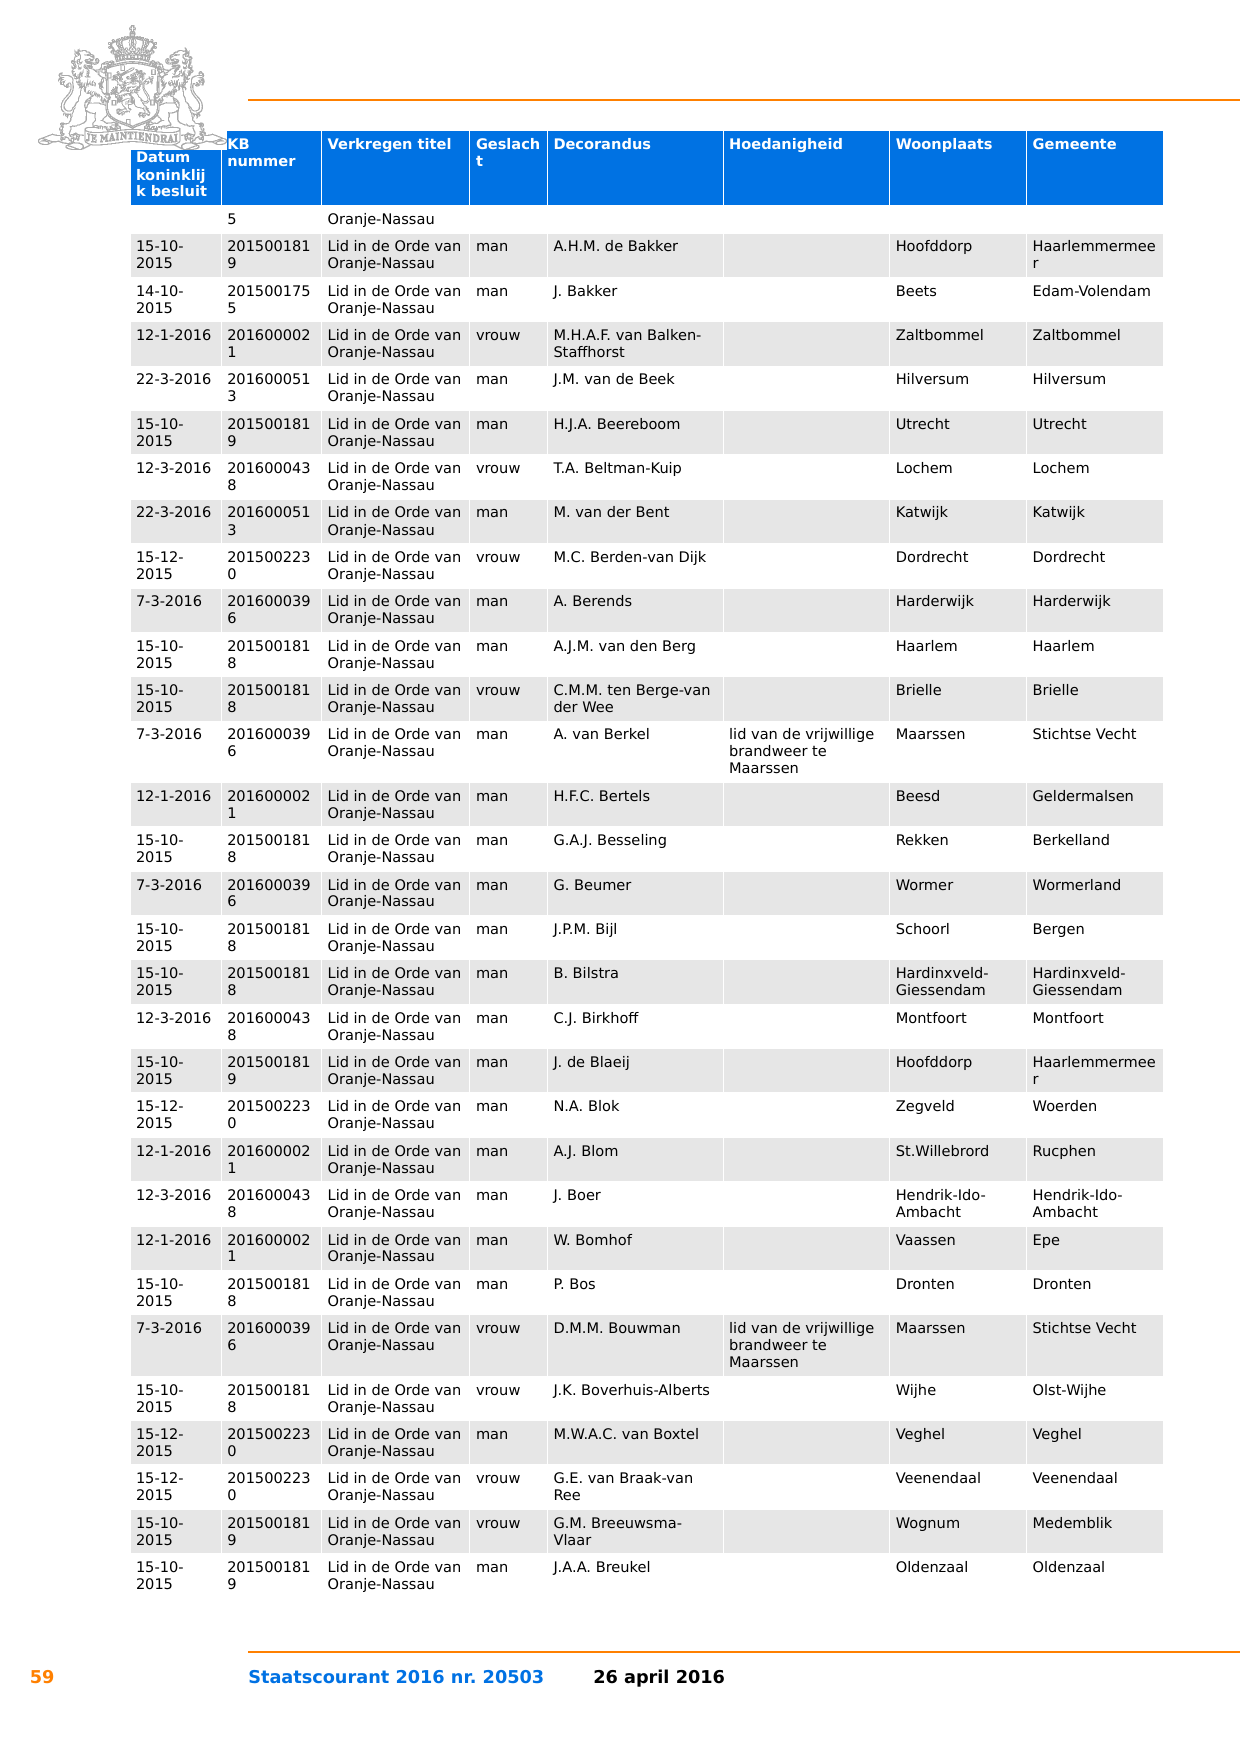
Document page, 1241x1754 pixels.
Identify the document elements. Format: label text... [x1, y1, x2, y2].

table_cell Haarlemmermeer [1027, 1049, 1163, 1092]
table_cell Lid in de Orde van Oranje-Nassau [322, 278, 469, 321]
table_cell M.H.A.F. van Balken-Staffhorst [548, 322, 723, 366]
table_cell G.M. Breeuwsma-Vlaar [548, 1510, 723, 1553]
table_cell 2016000396 [222, 589, 321, 632]
table_cell 2016000021 [222, 783, 321, 826]
table_cell [724, 1138, 889, 1181]
table_cell [724, 960, 889, 1004]
table_cell lid van de vrijwillige brandweer te Maarssen [724, 1315, 889, 1376]
table_cell Oldenzaal [1027, 1554, 1163, 1598]
table_cell Haarlem [890, 633, 1026, 676]
table_cell Lid in de Orde van Oranje-Nassau [322, 322, 469, 366]
table_cell Lid in de Orde van Oranje-Nassau [322, 1510, 469, 1553]
table_cell Lid in de Orde van Oranje-Nassau [322, 1227, 469, 1270]
table_cell 2015001819 [222, 1510, 321, 1553]
table_cell Berkelland [1027, 827, 1163, 871]
table_cell 2015002230 [222, 544, 321, 587]
table_cell 15-10-2015 [131, 827, 221, 871]
table_cell 2015001818 [222, 960, 321, 1004]
table_cell [724, 827, 889, 871]
table_cell Lid in de Orde van Oranje-Nassau [322, 544, 469, 587]
table_cell Edam-Volendam [1027, 278, 1163, 321]
table_cell Lid in de Orde van Oranje-Nassau [322, 455, 469, 499]
table_cell man [470, 367, 547, 410]
table_cell Medemblik [1027, 1510, 1163, 1553]
table_cell 5 [222, 206, 321, 232]
table_cell 2016000438 [222, 1005, 321, 1048]
table_cell [724, 1094, 889, 1137]
table_cell [724, 322, 889, 366]
table_cell Harderwijk [1027, 589, 1163, 632]
table_cell Vaassen [890, 1227, 1026, 1270]
table_cell [724, 367, 889, 410]
table_cell Lochem [890, 455, 1026, 499]
table_cell [548, 206, 723, 232]
table_cell Lid in de Orde van Oranje-Nassau [322, 411, 469, 454]
table_cell Dordrecht [1027, 544, 1163, 587]
table_cell A.J. Blom [548, 1138, 723, 1181]
table_cell 15-10-2015 [131, 677, 221, 721]
table_cell [131, 206, 221, 232]
table_cell 2015001819 [222, 1049, 321, 1092]
table_cell 15-12-2015 [131, 544, 221, 587]
table_cell man [470, 872, 547, 915]
table_cell Lid in de Orde van Oranje-Nassau [322, 783, 469, 826]
table_cell man [470, 411, 547, 454]
table_cell 15-10-2015 [131, 1554, 221, 1598]
table_cell 2016000513 [222, 500, 321, 543]
table_cell Zaltbommel [1027, 322, 1163, 366]
table_cell 2016000396 [222, 872, 321, 915]
table_cell 2016000396 [222, 722, 321, 782]
table_cell [724, 1049, 889, 1092]
table_cell 7-3-2016 [131, 872, 221, 915]
table_cell Dronten [1027, 1271, 1163, 1314]
table_cell man [470, 722, 547, 782]
table_cell [724, 278, 889, 321]
table_cell man [470, 1271, 547, 1314]
table_cell [890, 206, 1026, 232]
table_cell 2016000513 [222, 367, 321, 410]
table_header Verkregen titel [322, 131, 469, 205]
table_cell Hoofddorp [890, 234, 1026, 277]
table_cell [724, 633, 889, 676]
table_cell [724, 677, 889, 721]
table_cell 12-3-2016 [131, 1182, 221, 1226]
table_cell Stichtse Vecht [1027, 1315, 1163, 1376]
table_cell Veenendaal [890, 1466, 1026, 1509]
table_cell 2015001819 [222, 234, 321, 277]
table_cell Lid in de Orde van Oranje-Nassau [322, 677, 469, 721]
table_cell Bergen [1027, 916, 1163, 959]
table_cell Epe [1027, 1227, 1163, 1270]
table_cell Beets [890, 278, 1026, 321]
table_cell M.C. Berden-van Dijk [548, 544, 723, 587]
table_cell Zegveld [890, 1094, 1026, 1137]
table_cell 2015001819 [222, 411, 321, 454]
table_cell 12-1-2016 [131, 1227, 221, 1270]
table_cell 2016000438 [222, 455, 321, 499]
table_cell 2015001818 [222, 916, 321, 959]
table_cell [724, 1227, 889, 1270]
table_cell J. Bakker [548, 278, 723, 321]
table_cell Lid in de Orde van Oranje-Nassau [322, 827, 469, 871]
table_cell 15-10-2015 [131, 1510, 221, 1553]
table_cell Rucphen [1027, 1138, 1163, 1181]
table_cell Hilversum [890, 367, 1026, 410]
table_cell Harderwijk [890, 589, 1026, 632]
table_cell 15-10-2015 [131, 960, 221, 1004]
table_cell [724, 1182, 889, 1226]
table_cell Hoofddorp [890, 1049, 1026, 1092]
table_cell 2015002230 [222, 1466, 321, 1509]
table_cell Wormer [890, 872, 1026, 915]
table_cell Stichtse Vecht [1027, 722, 1163, 782]
table_cell [724, 783, 889, 826]
table_cell man [470, 234, 547, 277]
table_cell T.A. Beltman-Kuip [548, 455, 723, 499]
table_cell 14-10-2015 [131, 278, 221, 321]
table_cell Hendrik-Ido-Ambacht [890, 1182, 1026, 1226]
table_cell vrouw [470, 322, 547, 366]
table_cell Lid in de Orde van Oranje-Nassau [322, 500, 469, 543]
table_cell Katwijk [890, 500, 1026, 543]
table_cell Lid in de Orde van Oranje-Nassau [322, 367, 469, 410]
table_cell man [470, 589, 547, 632]
table_cell 2016000021 [222, 1138, 321, 1181]
table_header KB nummer [222, 131, 321, 205]
table_cell Wijhe [890, 1377, 1026, 1420]
table_cell Wognum [890, 1510, 1026, 1553]
table_header Woonplaats [890, 131, 1026, 205]
table_cell man [470, 1421, 547, 1464]
table_cell Lid in de Orde van Oranje-Nassau [322, 1315, 469, 1376]
table_cell 15-10-2015 [131, 1049, 221, 1092]
table_cell J. de Blaeij [548, 1049, 723, 1092]
table_header Geslacht [470, 131, 547, 205]
table_cell 15-10-2015 [131, 1377, 221, 1420]
table_cell [724, 1554, 889, 1598]
table_cell Olst-Wijhe [1027, 1377, 1163, 1420]
table_cell H.J.A. Beereboom [548, 411, 723, 454]
table_cell [724, 500, 889, 543]
table_cell Lid in de Orde van Oranje-Nassau [322, 916, 469, 959]
table_cell Geldermalsen [1027, 783, 1163, 826]
table_cell [724, 234, 889, 277]
table_cell [724, 455, 889, 499]
table_cell [724, 916, 889, 959]
table_cell vrouw [470, 544, 547, 587]
table_header Decorandus [548, 131, 723, 205]
table_cell Maarssen [890, 722, 1026, 782]
table_cell 15-12-2015 [131, 1094, 221, 1137]
table_cell man [470, 783, 547, 826]
table_cell 12-3-2016 [131, 455, 221, 499]
table_cell M. van der Bent [548, 500, 723, 543]
table_cell Lid in de Orde van Oranje-Nassau [322, 1271, 469, 1314]
table_cell 2015002230 [222, 1094, 321, 1137]
table_cell Hendrik-Ido-Ambacht [1027, 1182, 1163, 1226]
table_cell 15-10-2015 [131, 234, 221, 277]
table_cell man [470, 500, 547, 543]
table_cell 2015001818 [222, 677, 321, 721]
table_cell 15-10-2015 [131, 633, 221, 676]
table_cell Veenendaal [1027, 1466, 1163, 1509]
table_cell Lid in de Orde van Oranje-Nassau [322, 1049, 469, 1092]
table_cell St.Willebrord [890, 1138, 1026, 1181]
table_cell Lid in de Orde van Oranje-Nassau [322, 234, 469, 277]
table_cell N.A. Blok [548, 1094, 723, 1137]
table_cell 22-3-2016 [131, 367, 221, 410]
table_cell Lid in de Orde van Oranje-Nassau [322, 1138, 469, 1181]
table_cell Veghel [890, 1421, 1026, 1464]
table_cell J.A.A. Breukel [548, 1554, 723, 1598]
table_cell Lid in de Orde van Oranje-Nassau [322, 633, 469, 676]
table_cell Beesd [890, 783, 1026, 826]
table_cell 7-3-2016 [131, 1315, 221, 1376]
table_cell [724, 544, 889, 587]
table_cell Lochem [1027, 455, 1163, 499]
table_cell vrouw [470, 1466, 547, 1509]
table_cell Lid in de Orde van Oranje-Nassau [322, 872, 469, 915]
table_cell Zaltbommel [890, 322, 1026, 366]
table_cell A. Berends [548, 589, 723, 632]
table_cell Lid in de Orde van Oranje-Nassau [322, 1554, 469, 1598]
table_cell [724, 1271, 889, 1314]
table_cell A. van Berkel [548, 722, 723, 782]
table_cell Brielle [890, 677, 1026, 721]
table_cell Wormerland [1027, 872, 1163, 915]
table_cell 12-1-2016 [131, 322, 221, 366]
table_cell vrouw [470, 1510, 547, 1553]
table_cell vrouw [470, 677, 547, 721]
table_cell Woerden [1027, 1094, 1163, 1137]
table_cell 2015001818 [222, 827, 321, 871]
table_cell Dronten [890, 1271, 1026, 1314]
table_cell Utrecht [890, 411, 1026, 454]
table_cell H.F.C. Bertels [548, 783, 723, 826]
table_cell D.M.M. Bouwman [548, 1315, 723, 1376]
table_cell Lid in de Orde van Oranje-Nassau [322, 589, 469, 632]
table_cell A.H.M. de Bakker [548, 234, 723, 277]
table_cell vrouw [470, 455, 547, 499]
table_cell [724, 1005, 889, 1048]
table_cell man [470, 278, 547, 321]
table_cell 15-12-2015 [131, 1466, 221, 1509]
table_cell [724, 1377, 889, 1420]
table_cell 2015001818 [222, 1271, 321, 1314]
table_cell [724, 1421, 889, 1464]
table_cell 2015001818 [222, 1377, 321, 1420]
table_cell J.M. van de Beek [548, 367, 723, 410]
table_cell vrouw [470, 1315, 547, 1376]
table_cell man [470, 633, 547, 676]
table_cell A.J.M. van den Berg [548, 633, 723, 676]
table_cell Haarlem [1027, 633, 1163, 676]
table_header Gemeente [1027, 131, 1163, 205]
table_cell Montfoort [890, 1005, 1026, 1048]
table_cell 12-3-2016 [131, 1005, 221, 1048]
table_cell Maarssen [890, 1315, 1026, 1376]
table_cell J.P.M. Bijl [548, 916, 723, 959]
table_cell Oranje-Nassau [322, 206, 469, 232]
table_cell man [470, 1005, 547, 1048]
table_cell Veghel [1027, 1421, 1163, 1464]
table_cell Brielle [1027, 677, 1163, 721]
table_cell C.J. Birkhoff [548, 1005, 723, 1048]
table_cell J. Boer [548, 1182, 723, 1226]
table_header Hoedanigheid [724, 131, 889, 205]
table_cell [724, 1466, 889, 1509]
table_cell Lid in de Orde van Oranje-Nassau [322, 1182, 469, 1226]
table_cell M.W.A.C. van Boxtel [548, 1421, 723, 1464]
table_cell B. Bilstra [548, 960, 723, 1004]
table_cell 2015001755 [222, 278, 321, 321]
table_cell Katwijk [1027, 500, 1163, 543]
table_cell man [470, 1182, 547, 1226]
table_cell Lid in de Orde van Oranje-Nassau [322, 1377, 469, 1420]
table_cell Lid in de Orde van Oranje-Nassau [322, 722, 469, 782]
table_cell 2015001819 [222, 1554, 321, 1598]
table_cell Oldenzaal [890, 1554, 1026, 1598]
table_cell man [470, 1554, 547, 1598]
table_cell 2016000021 [222, 322, 321, 366]
table_cell Hardinxveld-Giessendam [890, 960, 1026, 1004]
table_cell 7-3-2016 [131, 722, 221, 782]
table_cell Rekken [890, 827, 1026, 871]
table_cell 2015001818 [222, 633, 321, 676]
table_cell man [470, 916, 547, 959]
table_cell 15-12-2015 [131, 1421, 221, 1464]
table_cell Hardinxveld-Giessendam [1027, 960, 1163, 1004]
table_cell G.A.J. Besseling [548, 827, 723, 871]
table_cell man [470, 960, 547, 1004]
table_cell Lid in de Orde van Oranje-Nassau [322, 1005, 469, 1048]
table_cell vrouw [470, 1377, 547, 1420]
table_header Datum koninklijk besluit [131, 150, 221, 205]
table_cell man [470, 1227, 547, 1270]
table_cell Dordrecht [890, 544, 1026, 587]
table_cell Montfoort [1027, 1005, 1163, 1048]
table_cell [724, 206, 889, 232]
table_cell C.M.M. ten Berge-van der Wee [548, 677, 723, 721]
table_cell [724, 411, 889, 454]
table_cell Haarlemmermeer [1027, 234, 1163, 277]
table_cell W. Bomhof [548, 1227, 723, 1270]
table_cell 12-1-2016 [131, 783, 221, 826]
table_cell 22-3-2016 [131, 500, 221, 543]
table_cell [724, 872, 889, 915]
table_cell Hilversum [1027, 367, 1163, 410]
table_cell man [470, 1138, 547, 1181]
picture [38, 25, 227, 150]
table_cell 15-10-2015 [131, 411, 221, 454]
table_cell man [470, 827, 547, 871]
table_cell Lid in de Orde van Oranje-Nassau [322, 960, 469, 1004]
table_cell Lid in de Orde van Oranje-Nassau [322, 1421, 469, 1464]
table_cell Schoorl [890, 916, 1026, 959]
table_cell G. Beumer [548, 872, 723, 915]
table_cell G.E. van Braak-van Ree [548, 1466, 723, 1509]
table_cell 2016000438 [222, 1182, 321, 1226]
table_cell Lid in de Orde van Oranje-Nassau [322, 1094, 469, 1137]
table_cell [724, 589, 889, 632]
table_cell 2016000021 [222, 1227, 321, 1270]
table_cell [1027, 206, 1163, 232]
table_cell 15-10-2015 [131, 1271, 221, 1314]
table_cell J.K. Boverhuis-Alberts [548, 1377, 723, 1420]
table_cell [470, 206, 547, 232]
table_cell 12-1-2016 [131, 1138, 221, 1181]
table_cell Lid in de Orde van Oranje-Nassau [322, 1466, 469, 1509]
table_cell 7-3-2016 [131, 589, 221, 632]
table_cell P. Bos [548, 1271, 723, 1314]
table_cell 2015002230 [222, 1421, 321, 1464]
table_cell 15-10-2015 [131, 916, 221, 959]
table_cell lid van de vrijwillige brandweer te Maarssen [724, 722, 889, 782]
table_cell man [470, 1094, 547, 1137]
table_cell man [470, 1049, 547, 1092]
table_cell Utrecht [1027, 411, 1163, 454]
table_cell [724, 1510, 889, 1553]
table_cell 2016000396 [222, 1315, 321, 1376]
